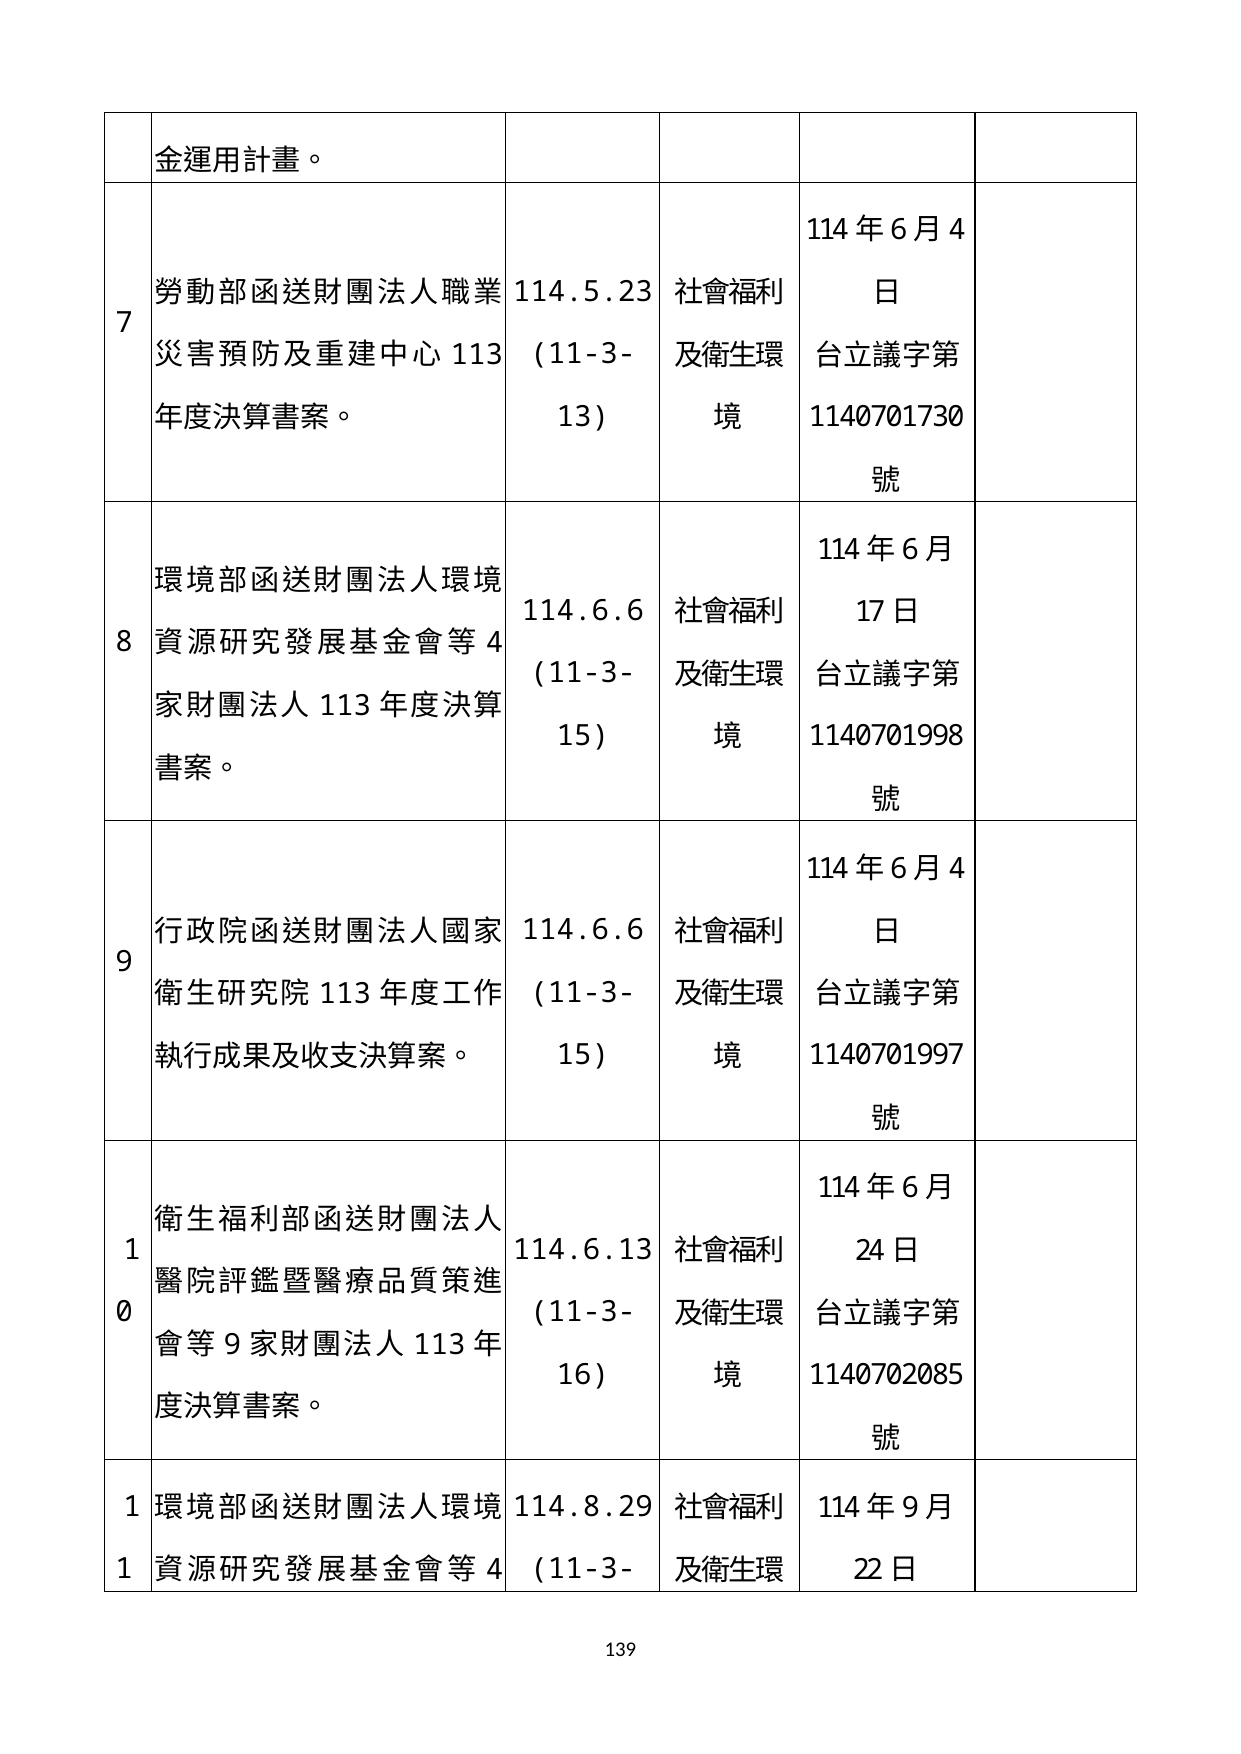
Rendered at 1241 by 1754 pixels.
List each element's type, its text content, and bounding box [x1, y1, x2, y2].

table_cell [105, 502, 151, 820]
table_cell 114年6月24日 台立議字第1140702085號 [800, 1141, 974, 1459]
table_cell 行政院函送財團法人國家衛生研究院113年度工作執行成果及收支決算案。 [152, 821, 505, 1140]
table_cell [506, 113, 659, 182]
table_cell 社會福利及衛生環境 [660, 821, 799, 1140]
table_cell 114.6.13 (11-3-16) [506, 1141, 659, 1459]
table_cell [976, 821, 1136, 1140]
table_cell 社會福利及衛生環境 [660, 183, 799, 501]
table_cell 114.6.6 (11-3-15) [506, 502, 659, 820]
table_cell [105, 1460, 151, 1591]
table_cell [976, 1141, 1136, 1459]
table_cell 社會福利及衛生環境 [660, 502, 799, 820]
table_cell 114年6月4日 台立議字第1140701730號 [800, 183, 974, 501]
table_cell [105, 1141, 151, 1459]
table_cell 環境部函送財團法人環境資源研究發展基金會等4 [152, 1460, 505, 1591]
table_cell [105, 113, 151, 182]
table_cell [105, 821, 151, 1140]
table_cell 金運用計畫。 [152, 113, 505, 182]
table_cell 114.8.29 (11-3- [506, 1460, 659, 1591]
table_cell 社會福利及衛生環境 [660, 1141, 799, 1459]
table_cell [976, 502, 1136, 820]
table_cell 勞動部函送財團法人職業災害預防及重建中心113年度決算書案。 [152, 183, 505, 501]
table_cell 環境部函送財團法人環境資源研究發展基金會等4家財團法人113年度決算書案。 [152, 502, 505, 820]
table_cell [976, 183, 1136, 501]
table_cell 114年9月22日 [800, 1460, 974, 1591]
table_cell 社會福利及衛生環 [660, 1460, 799, 1591]
table_cell [976, 1460, 1136, 1591]
table_cell 衛生福利部函送財團法人醫院評鑑暨醫療品質策進會等9家財團法人113年度決算書案。 [152, 1141, 505, 1459]
table_cell [660, 113, 799, 182]
table_cell 114.6.6 (11-3-15) [506, 821, 659, 1140]
table_cell 114年6月17日 台立議字第1140701998號 [800, 502, 974, 820]
table_cell [976, 113, 1136, 182]
table_cell 114.5.23 (11-3-13) [506, 183, 659, 501]
table_cell 114年6月4日 台立議字第1140701997號 [800, 821, 974, 1140]
table_cell [800, 113, 974, 182]
table_cell [105, 183, 151, 501]
